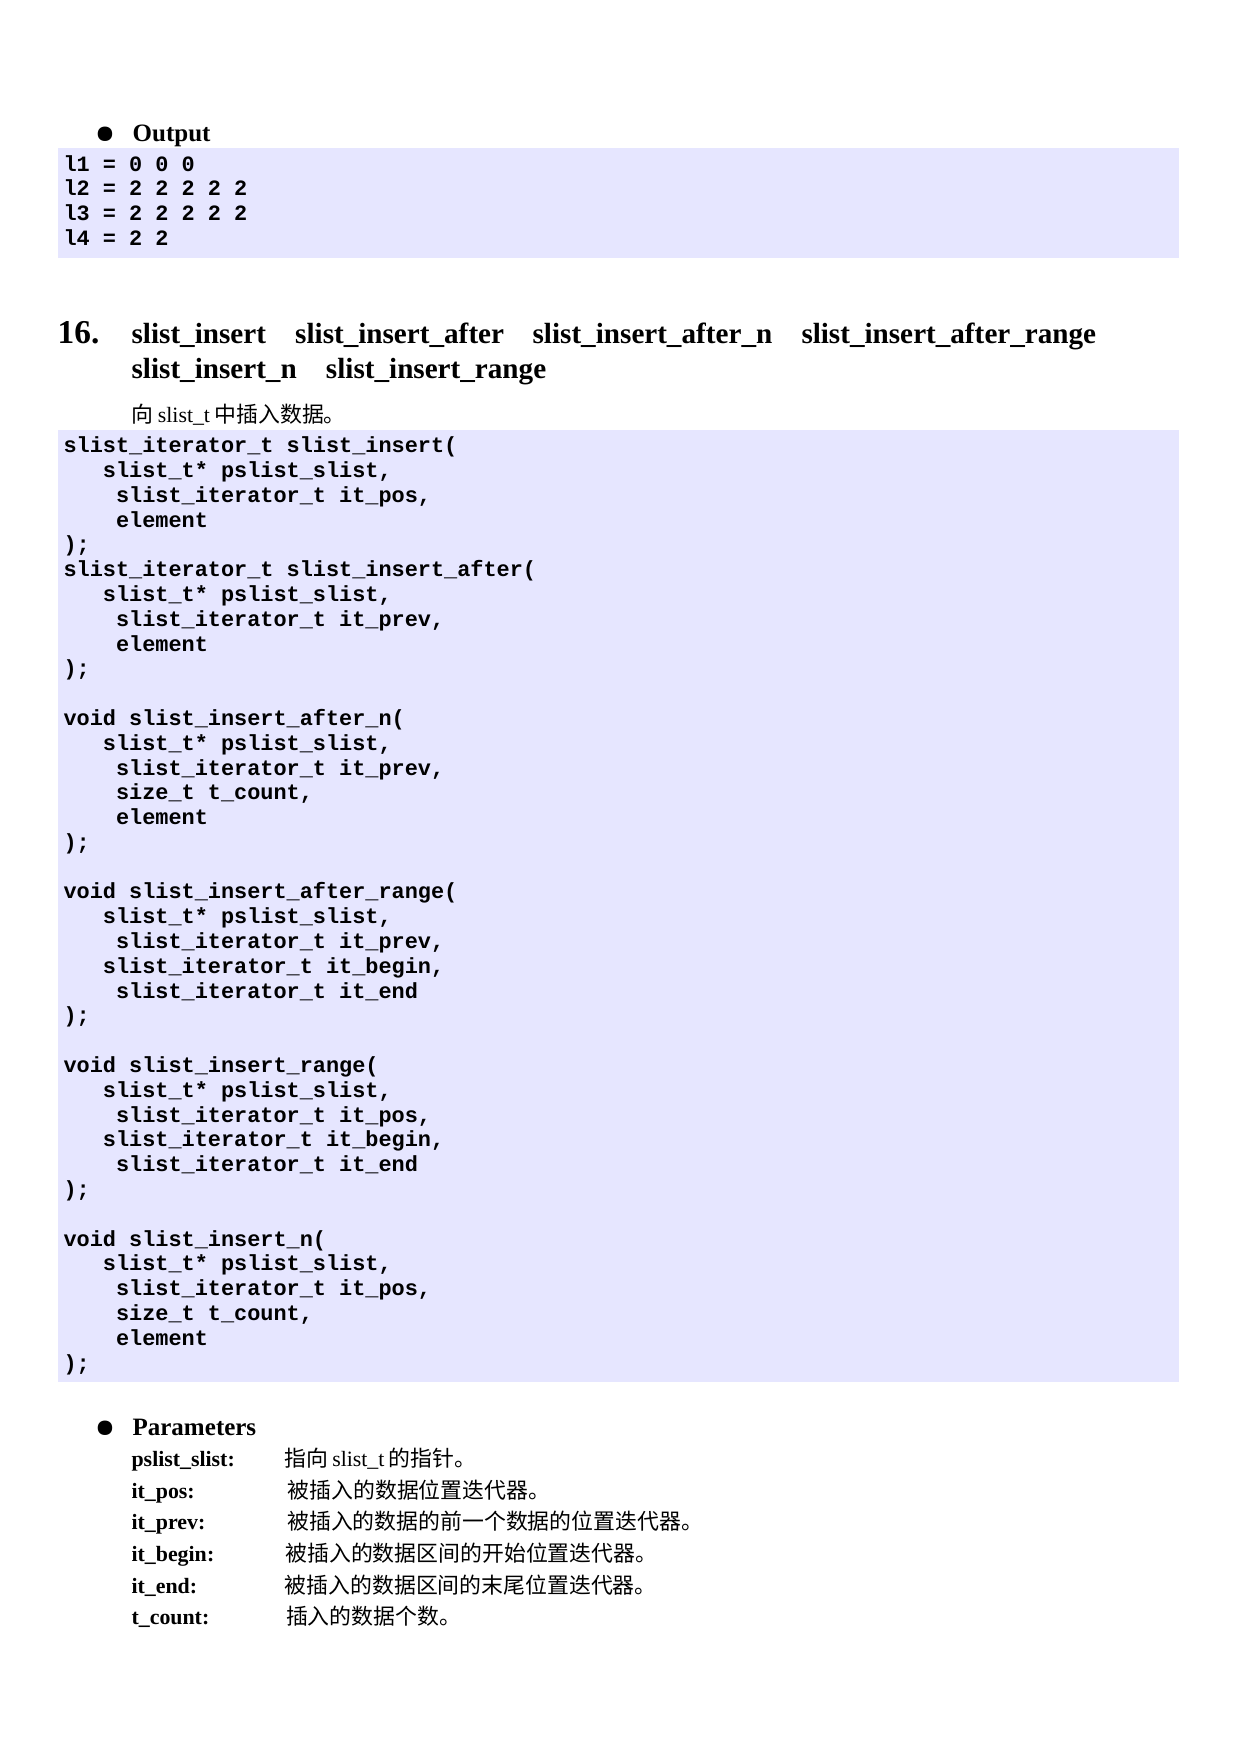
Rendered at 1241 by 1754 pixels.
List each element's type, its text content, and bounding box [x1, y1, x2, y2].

text it_prev: 被插入的数据的前一个数据的位置迭代器。 [57, 1504, 1179, 1536]
table_header l1 = 0 0 0 l2 = 2 2 2 2 2 l3 = 2 2 2 2 2 l4 = 2 2 [58, 148, 1179, 258]
text t_count: 插入的数据个数。 [57, 1599, 1179, 1631]
table_header slist_iterator_t slist_insert( slist_t* pslist_slist, slist_iterator_t it_pos, element ); slist_iterator_t slist_insert_after( slist_t* pslist_slist, slist_iterator_t it_prev, element ); void slist_insert_after_n( slist_t* pslist_slist, slist_iterator_t it_prev, size_t t_count, element ); void slist_insert_after_range( slist_t* pslist_slist, slist_iterator_t it_prev, slist_iterator_t it_begin, slist_iterator_t it_end ); void slist_insert_range( slist_t* pslist_slist, slist_iterator_t it_pos, slist_iterator_t it_begin, slist_iterator_t it_end ); void slist_insert_n( slist_t* pslist_slist, slist_iterator_t it_pos, size_t t_count, element ); [58, 430, 1179, 1382]
subtitle slist_insert slist_insert_after slist_insert_after_n slist_insert_after_range slist_insert_n slist_insert_range [57, 312, 1179, 384]
text pslist_slist: 指向slist_t的指针。 [57, 1441, 1179, 1473]
text 向slist_t中插入数据。 [57, 397, 1179, 429]
text it_pos: 被插入的数据位置迭代器。 [57, 1473, 1179, 1504]
text it_end: 被插入的数据区间的末尾位置迭代器。 [57, 1568, 1179, 1599]
text it_begin: 被插入的数据区间的开始位置迭代器。 [57, 1536, 1179, 1568]
list Output [95, 118, 1179, 147]
list Parameters [95, 1412, 1179, 1441]
